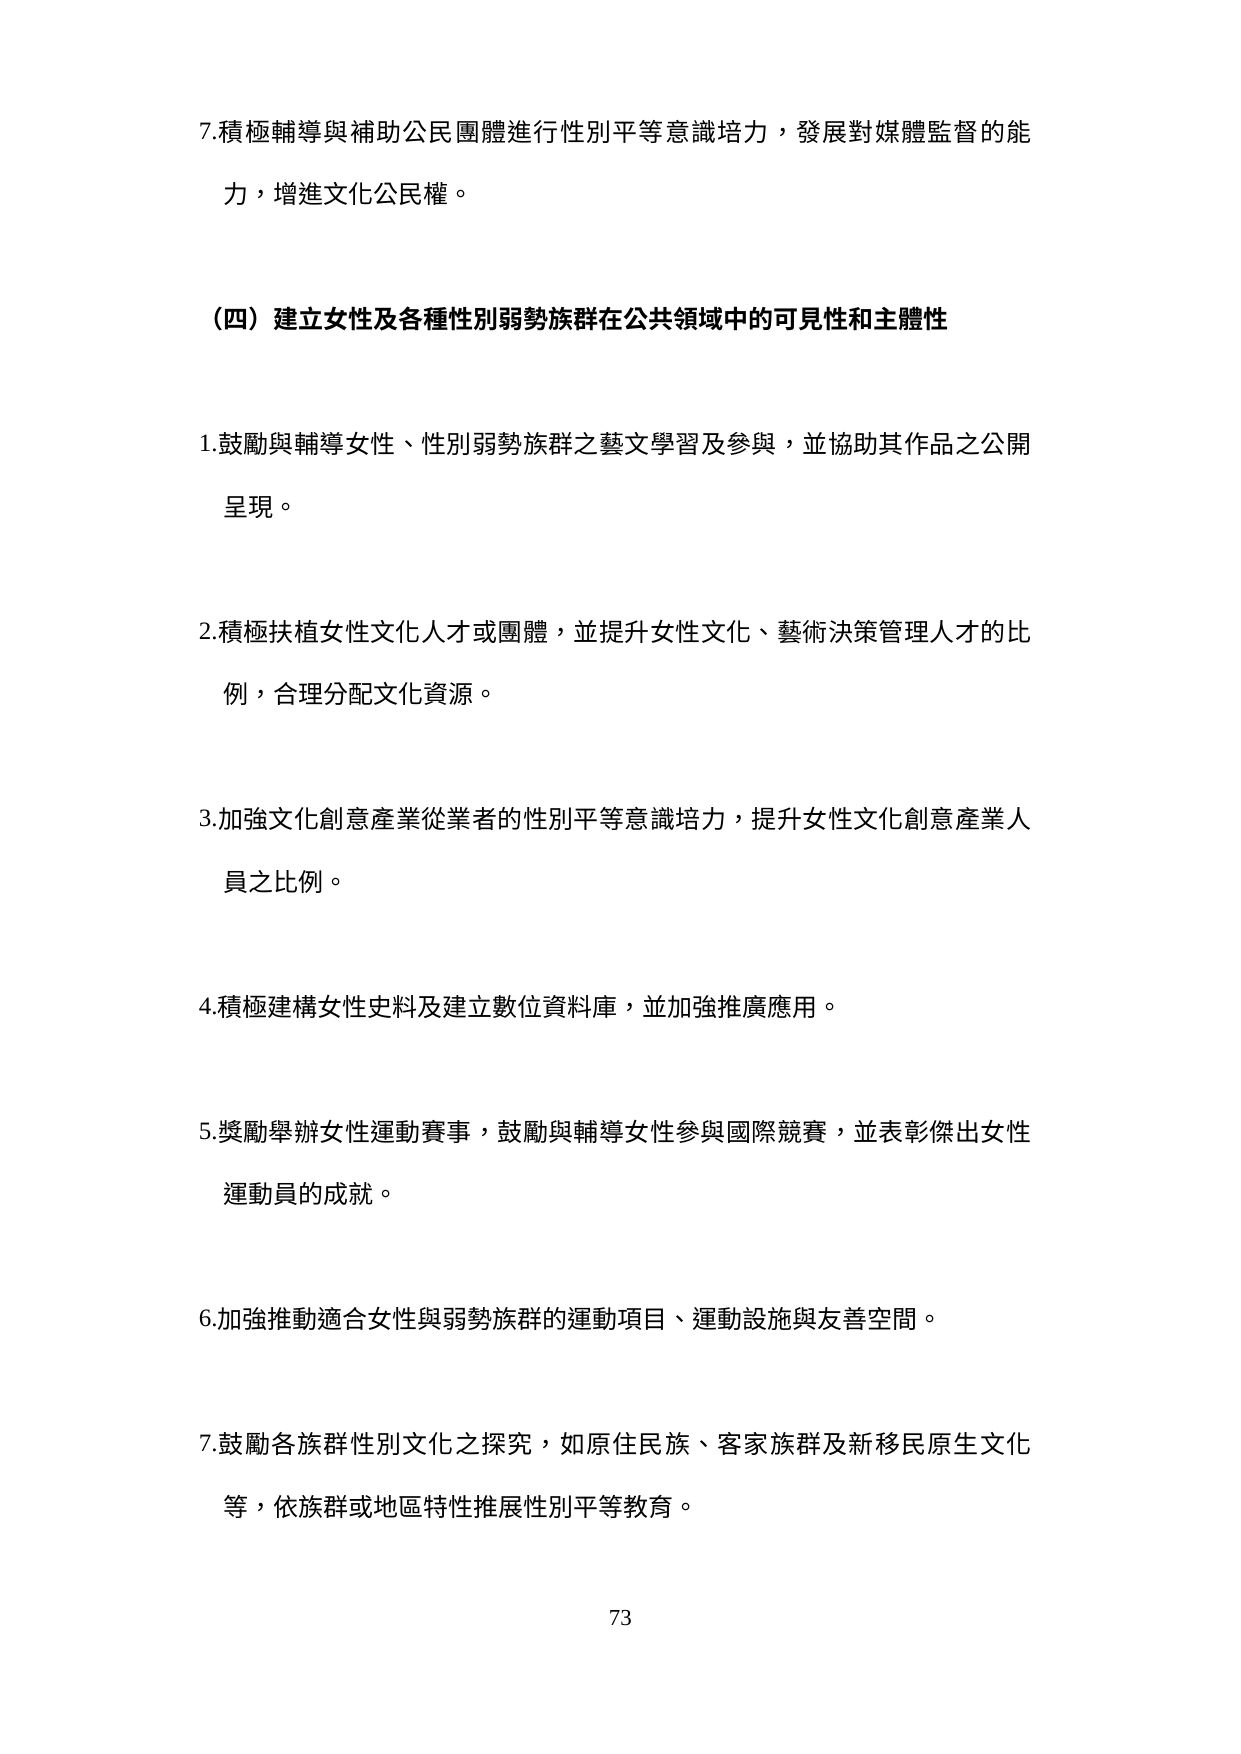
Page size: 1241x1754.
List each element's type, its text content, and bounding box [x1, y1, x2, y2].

table_cell 7.鼓勵各族群性別文化之探究，如原住民族、客家族群及新移民原生文化等，依族群或地區特性推展性別平等教育。 [188, 1401, 1044, 1589]
table_cell 2.積極扶植女性文化人才或團體，並提升女性文化、藝術決策管理人才的比例，合理分配文化資源。 [188, 589, 1044, 776]
table_cell 4.積極建構女性史料及建立數位資料庫，並加強推廣應用。 [188, 964, 1044, 1089]
table_cell 6.加強推動適合女性與弱勢族群的運動項目、運動設施與友善空間。 [188, 1276, 1044, 1401]
table_cell 1.鼓勵與輔導女性、性別弱勢族群之藝文學習及參與，並協助其作品之公開呈現。 [188, 401, 1044, 589]
table_cell 3.加強文化創意產業從業者的性別平等意識培力，提升女性文化創意產業人員之比例。 [188, 776, 1044, 964]
table_cell 5.獎勵舉辦女性運動賽事，鼓勵與輔導女性參與國際競賽，並表彰傑出女性運動員的成就。 [188, 1089, 1044, 1276]
table_cell 7.積極輔導與補助公民團體進行性別平等意識培力，發展對媒體監督的能力，增進文化公民權。 [188, 89, 1044, 276]
table_cell （四）建立女性及各種性別弱勢族群在公共領域中的可見性和主體性 [188, 276, 1044, 401]
